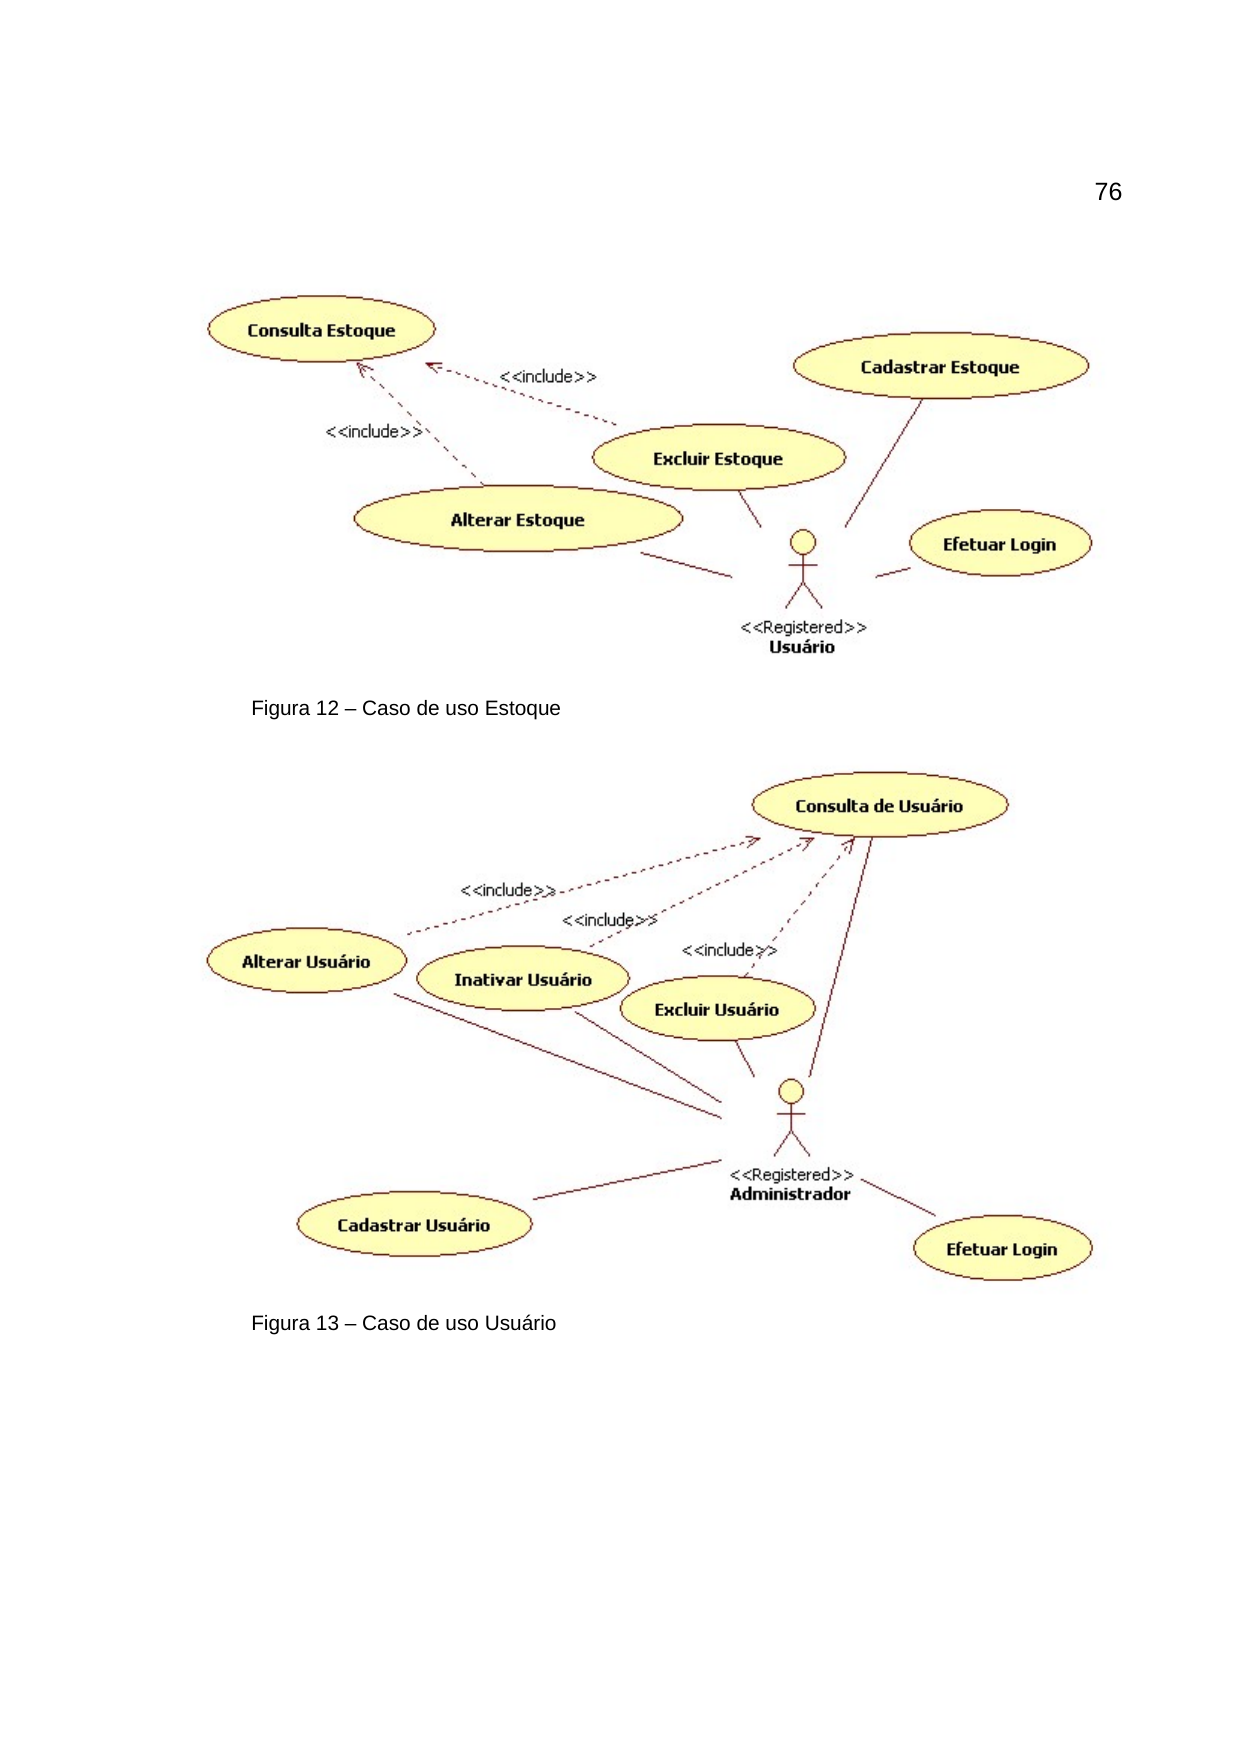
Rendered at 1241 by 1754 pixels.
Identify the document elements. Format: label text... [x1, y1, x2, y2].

text Figura 12 – Caso de uso Estoque [177, 696, 1122, 719]
text Figura 13 – Caso de uso Usuário [177, 1311, 1122, 1334]
picture [177, 265, 1123, 696]
picture [177, 742, 1123, 1311]
